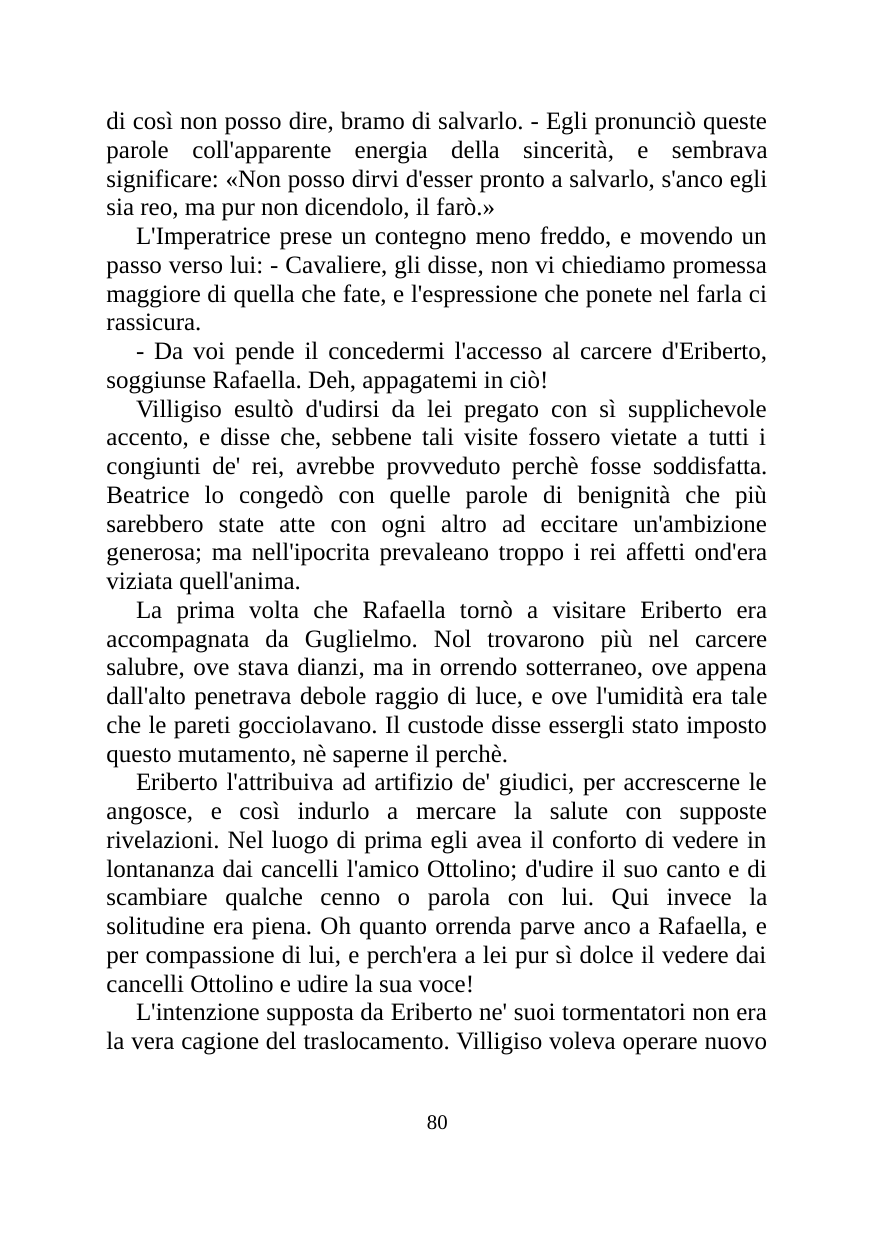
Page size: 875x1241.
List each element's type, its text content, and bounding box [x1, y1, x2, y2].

text di così non posso dire, bramo di salvarlo. - Egli pronunciò queste parole coll'apparente energia della sincerità, e sembrava significare: «Non posso dirvi d'esser pronto a salvarlo, s'anco egli sia reo, ma pur non dicendolo, il farò.» [106, 106, 768, 221]
text La prima volta che Rafaella tornò a visitare Eriberto era accompagnata da Guglielmo. Nol trovarono più nel carcere salubre, ove stava dianzi, ma in orrendo sotterraneo, ove appena dall'alto penetrava debole raggio di luce, e ove l'umidità era tale che le pareti gocciolavano. Il custode disse essergli stato imposto questo mutamento, nè saperne il perchè. [106, 595, 768, 767]
text L'intenzione supposta da Eriberto ne' suoi tormentatori non era la vera cagione del traslocamento. Villigiso voleva operare nuovo [106, 997, 768, 1055]
text - Da voi pende il concedermi l'accesso al carcere d'Eriberto, soggiunse Rafaella. Deh, appagatemi in ciò! [106, 336, 768, 394]
text Villigiso esultò d'udirsi da lei pregato con sì supplichevole accento, e disse che, sebbene tali visite fossero vietate a tutti i congiunti de' rei, avrebbe provveduto perchè fosse soddisfatta. Beatrice lo congedò con quelle parole di benignità che più sarebbero state atte con ogni altro ad eccitare un'ambizione generosa; ma nell'ipocrita prevaleano troppo i rei affetti ond'era viziata quell'anima. [106, 394, 768, 595]
text L'Imperatrice prese un contegno meno freddo, e movendo un passo verso lui: - Cavaliere, gli disse, non vi chiediamo promessa maggiore di quella che fate, e l'espressione che ponete nel farla ci rassicura. [106, 221, 768, 336]
text Eriberto l'attribuiva ad artifizio de' giudici, per accrescerne le angosce, e così indurlo a mercare la salute con supposte rivelazioni. Nel luogo di prima egli avea il conforto di vedere in lontananza dai cancelli l'amico Ottolino; d'udire il suo canto e di scambiare qualche cenno o parola con lui. Qui invece la solitudine era piena. Oh quanto orrenda parve anco a Rafaella, e per compassione di lui, e perch'era a lei pur sì dolce il vedere dai cancelli Ottolino e udire la sua voce! [106, 767, 768, 997]
